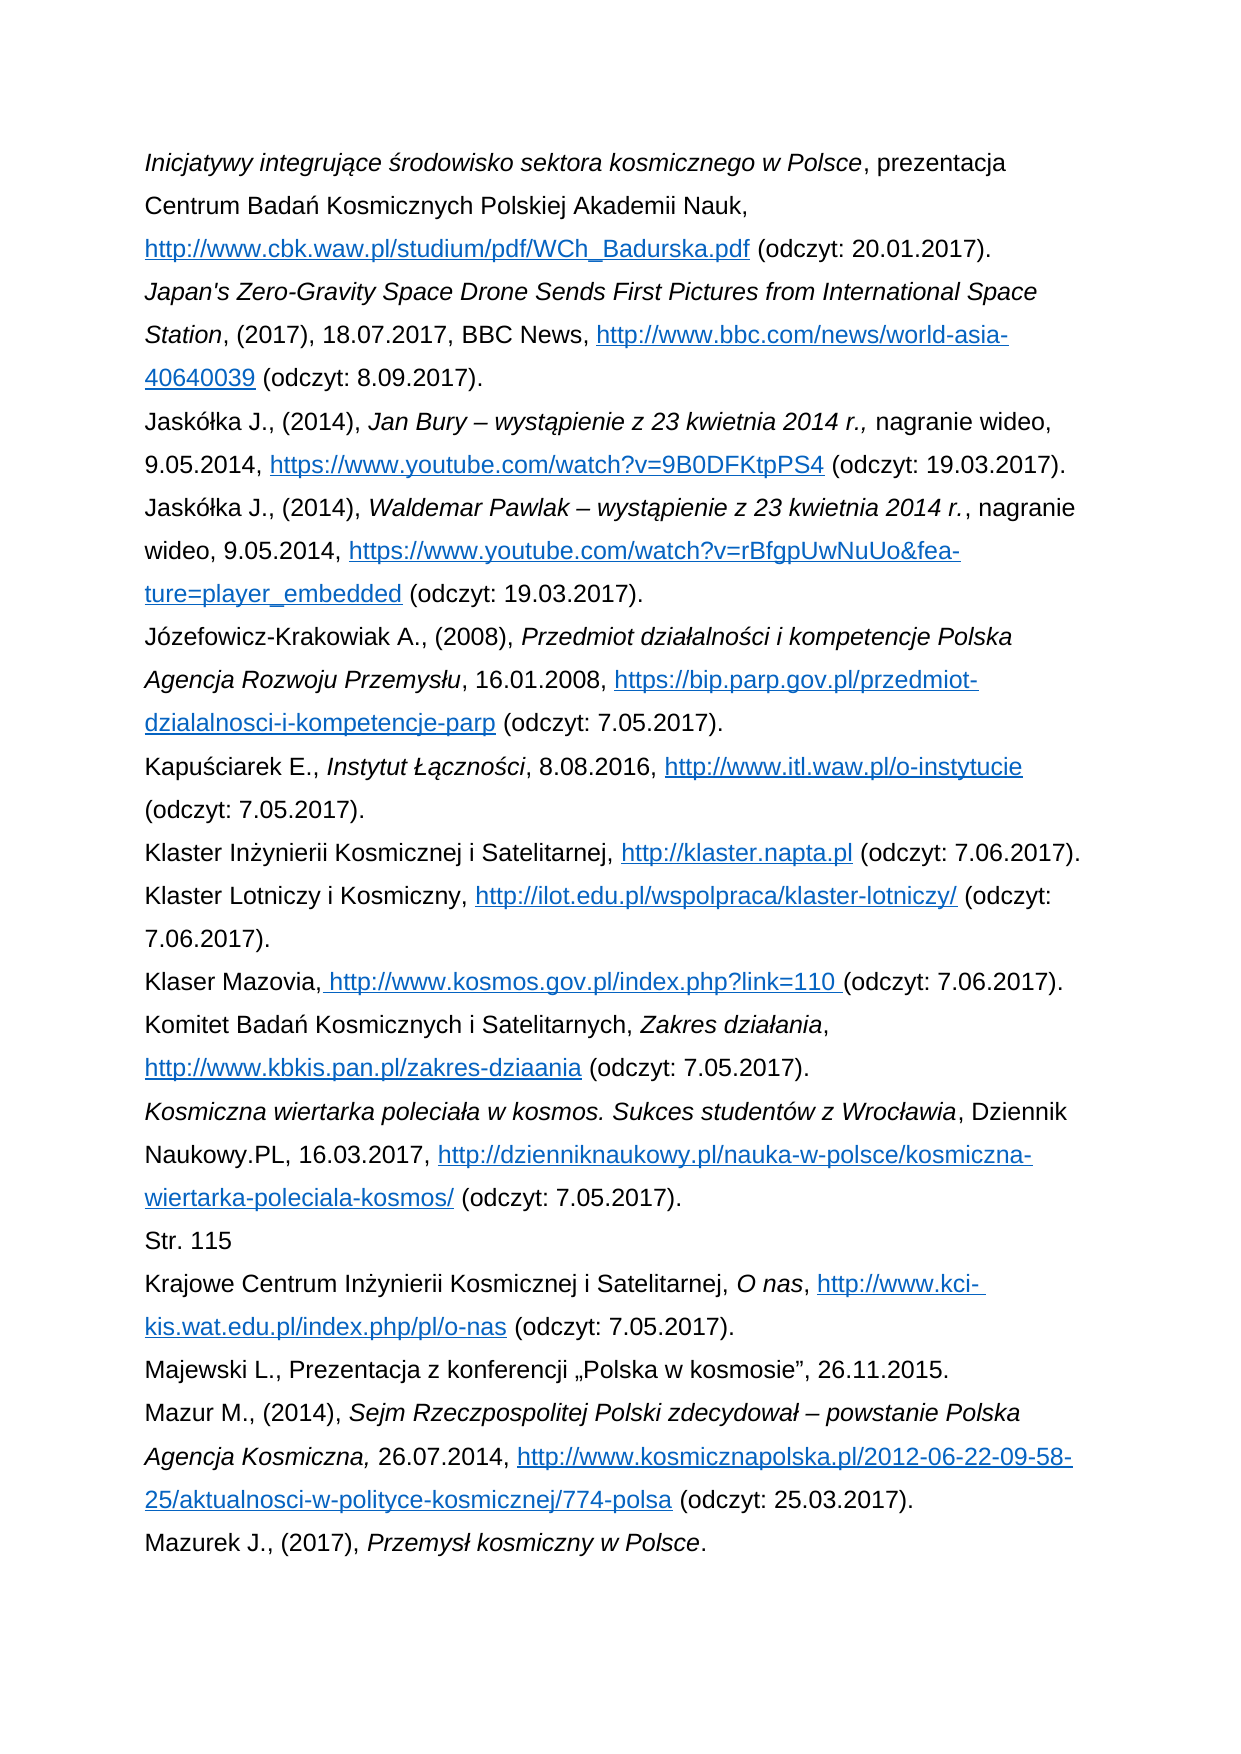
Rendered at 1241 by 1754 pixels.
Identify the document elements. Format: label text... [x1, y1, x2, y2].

text Majewski L., Prezentacja z konferencji „Polska w kosmosie”, 26.11.2015. [144, 1355, 1096, 1384]
text Str. 115 [144, 1226, 1096, 1254]
text Klaser Mazovia, http://www.kosmos.gov.pl/index.php?link=110 (odczyt: 7.06.2017). Komitet Badań Kosmicznych i Satelitarnych, Zakres działania, [144, 967, 1077, 1039]
text Józefowicz-Krakowiak A., (2008), Przedmiot działalności i kompetencje Polska Agencja Rozwoju Przemysłu, 16.01.2008, https://bip.parp.gov.pl/przedmiot-dzialalnosci-i-kompetencje-parp (odczyt: 7.05.2017). [144, 622, 1096, 737]
text Inicjatywy integrujące środowisko sektora kosmicznego w Polsce, prezentacja Centrum Badań Kosmicznych Polskiej Akademii Nauk, http://www.cbk.waw.pl/studium/pdf/WCh_Badurska.pdf (odczyt: 20.01.2017). [144, 148, 1096, 263]
text Kapuściarek E., Instytut Łączności, 8.08.2016, http://www.itl.waw.pl/o-instytucie [144, 751, 1096, 780]
text Jaskółka J., (2014), Waldemar Pawlak – wystąpienie z 23 kwietnia 2014 r., nagranie wideo, 9.05.2014, https://www.youtube.com/watch?v=rBfgpUwNuUo&fea-ture=player_embedded (odczyt: 19.03.2017). [144, 493, 1096, 608]
text Jaskółka J., (2014), Jan Bury – wystąpienie z 23 kwietnia 2014 r., nagranie wideo, 9.05.2014, https://www.youtube.com/watch?v=9B0DFKtpPS4 (odczyt: 19.03.2017). [144, 406, 1096, 478]
text Mazur M., (2014), Sejm Rzeczpospolitej Polski zdecydował – powstanie Polska Agencja Kosmiczna, 26.07.2014, http://www.kosmicznapolska.pl/2012-06-22-09-58-25/aktualnosci-w-polityce-kosmicznej/774-polsa (odczyt: 25.03.2017). [144, 1398, 1096, 1513]
text Klaster Inżynierii Kosmicznej i Satelitarnej, http://klaster.napta.pl (odczyt: 7.06.2017). [144, 838, 1096, 866]
text Mazurek J., (2017), Przemysł kosmiczny w Polsce. [144, 1528, 1096, 1556]
text Kosmiczna wiertarka poleciała w kosmos. Sukces studentów z Wrocławia, Dziennik Naukowy.PL, 16.03.2017, http://dzienniknaukowy.pl/nauka-w-polsce/kosmiczna-wiertarka-poleciala-kosmos/ (odczyt: 7.05.2017). [144, 1096, 1096, 1211]
text (odczyt: 7.05.2017). [144, 794, 1096, 823]
text Japan's Zero-Gravity Space Drone Sends First Pictures from International Space Station, (2017), 18.07.2017, BBC News, http://www.bbc.com/news/world-asia-40640039 (odczyt: 8.09.2017). [144, 277, 1096, 392]
text Klaster Lotniczy i Kosmiczny, http://ilot.edu.pl/wspolpraca/klaster-lotniczy/ (odczyt: 7.06.2017). [144, 881, 1096, 953]
text Krajowe Centrum Inżynierii Kosmicznej i Satelitarnej, O nas, http://www.kci- kis.wat.edu.pl/index.php/pl/o-nas (odczyt: 7.05.2017). [144, 1269, 1096, 1341]
text http://www.kbkis.pan.pl/zakres-dziaania (odczyt: 7.05.2017). [144, 1053, 1096, 1082]
